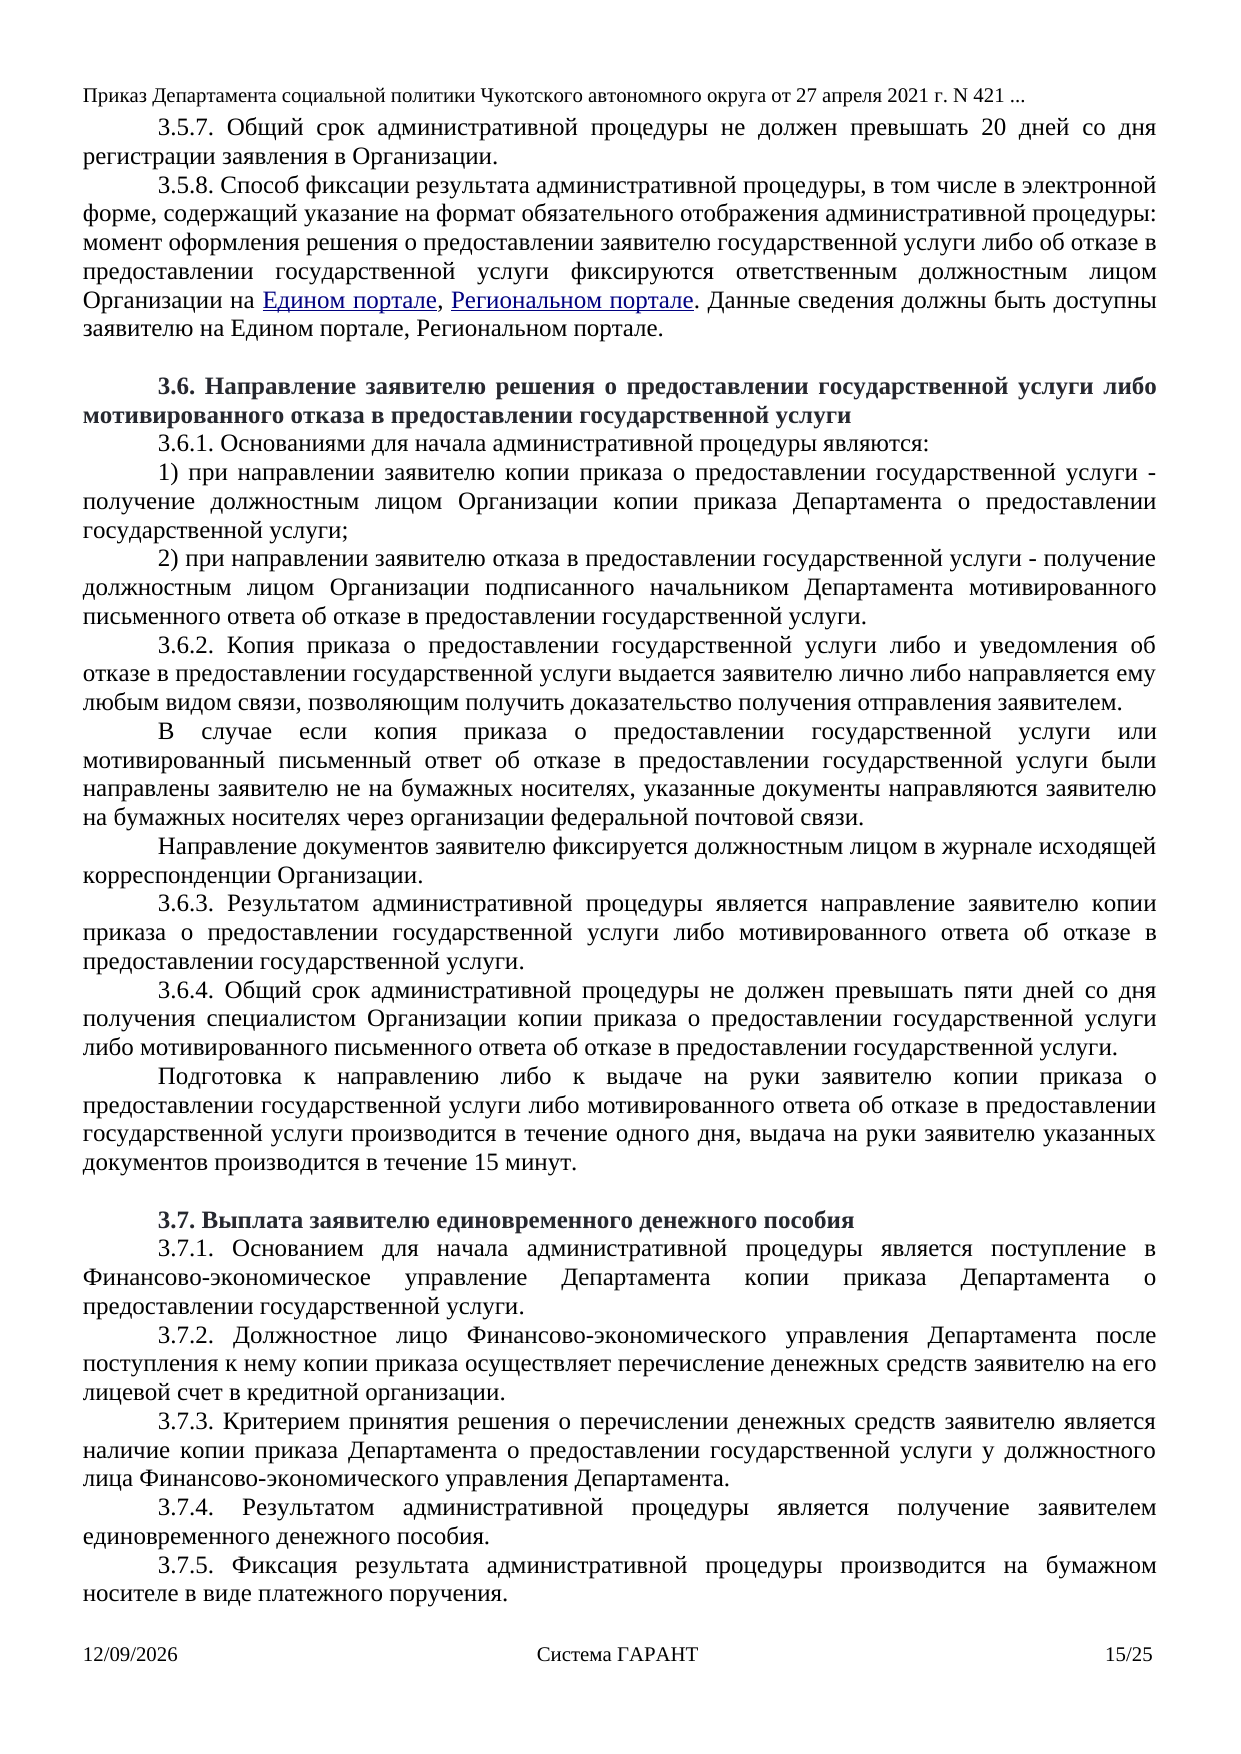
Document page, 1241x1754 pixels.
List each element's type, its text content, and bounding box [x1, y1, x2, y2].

text 3.7.2. Должностное лицо Финансово-экономического управления Департамента после поступления к нему копии приказа осуществляет перечисление денежных средств заявителю на его лицевой счет в кредитной организации. [83, 1320, 1157, 1406]
text 3.5.7. Общий срок административной процедуры не должен превышать 20 дней со дня регистрации заявления в Организации. [83, 112, 1157, 170]
text 3.7. Выплата заявителю единовременного денежного пособия [83, 1205, 1157, 1233]
text 3.6.2. Копия приказа о предоставлении государственной услуги либо и уведомления об отказе в предоставлении государственной услуги выдается заявителю лично либо направляется ему любым видом связи, позволяющим получить доказательство получения отправления заявителем. [83, 630, 1157, 716]
text Подготовка к направлению либо к выдаче на руки заявителю копии приказа о предоставлении государственной услуги либо мотивированного ответа об отказе в предоставлении государственной услуги производится в течение одного дня, выдача на руки заявителю указанных документов производится в течение 15 минут. [83, 1061, 1157, 1176]
text 3.5.8. Способ фиксации результата административной процедуры, в том числе в электронной форме, содержащий указание на формат обязательного отображения административной процедуры: момент оформления решения о предоставлении заявителю государственной услуги либо об отказе в предоставлении государственной услуги фиксируются ответственным должностным лицом Организации на Едином портале, Региональном портале. Данные сведения должны быть доступны заявителю на Едином портале, Региональном портале. [83, 170, 1157, 342]
text 3.6.3. Результатом административной процедуры является направление заявителю копии приказа о предоставлении государственной услуги либо мотивированного ответа об отказе в предоставлении государственной услуги. [83, 888, 1157, 975]
text 3.7.5. Фиксация результата административной процедуры производится на бумажном носителе в виде платежного поручения. [83, 1550, 1157, 1607]
text Направление документов заявителю фиксируется должностным лицом в журнале исходящей корреспонденции Организации. [83, 831, 1157, 888]
text 3.7.3. Критерием принятия решения о перечислении денежных средств заявителю является наличие копии приказа Департамента о предоставлении государственной услуги у должностного лица Финансово-экономического управления Департамента. [83, 1406, 1157, 1492]
text 2) при направлении заявителю отказа в предоставлении государственной услуги - получение должностным лицом Организации подписанного начальником Департамента мотивированного письменного ответа об отказе в предоставлении государственной услуги. [83, 543, 1157, 630]
text 1) при направлении заявителю копии приказа о предоставлении государственной услуги - получение должностным лицом Организации копии приказа Департамента о предоставлении государственной услуги; [83, 457, 1157, 543]
text 3.6.1. Основаниями для начала административной процедуры являются: [83, 428, 1157, 457]
text 3.7.1. Основанием для начала административной процедуры является поступление в Финансово-экономическое управление Департамента копии приказа Департамента о предоставлении государственной услуги. [83, 1233, 1157, 1320]
text 3.6. Направление заявителю решения о предоставлении государственной услуги либо мотивированного отказа в предоставлении государственной услуги [83, 371, 1157, 428]
text 3.6.4. Общий срок административной процедуры не должен превышать пяти дней со дня получения специалистом Организации копии приказа о предоставлении государственной услуги либо мотивированного письменного ответа об отказе в предоставлении государственной услуги. [83, 975, 1157, 1061]
text В случае если копия приказа о предоставлении государственной услуги или мотивированный письменный ответ об отказе в предоставлении государственной услуги были направлены заявителю не на бумажных носителях, указанные документы направляются заявителю на бумажных носителях через организации федеральной почтовой связи. [83, 716, 1157, 831]
text 3.7.4. Результатом административной процедуры является получение заявителем единовременного денежного пособия. [83, 1492, 1157, 1550]
